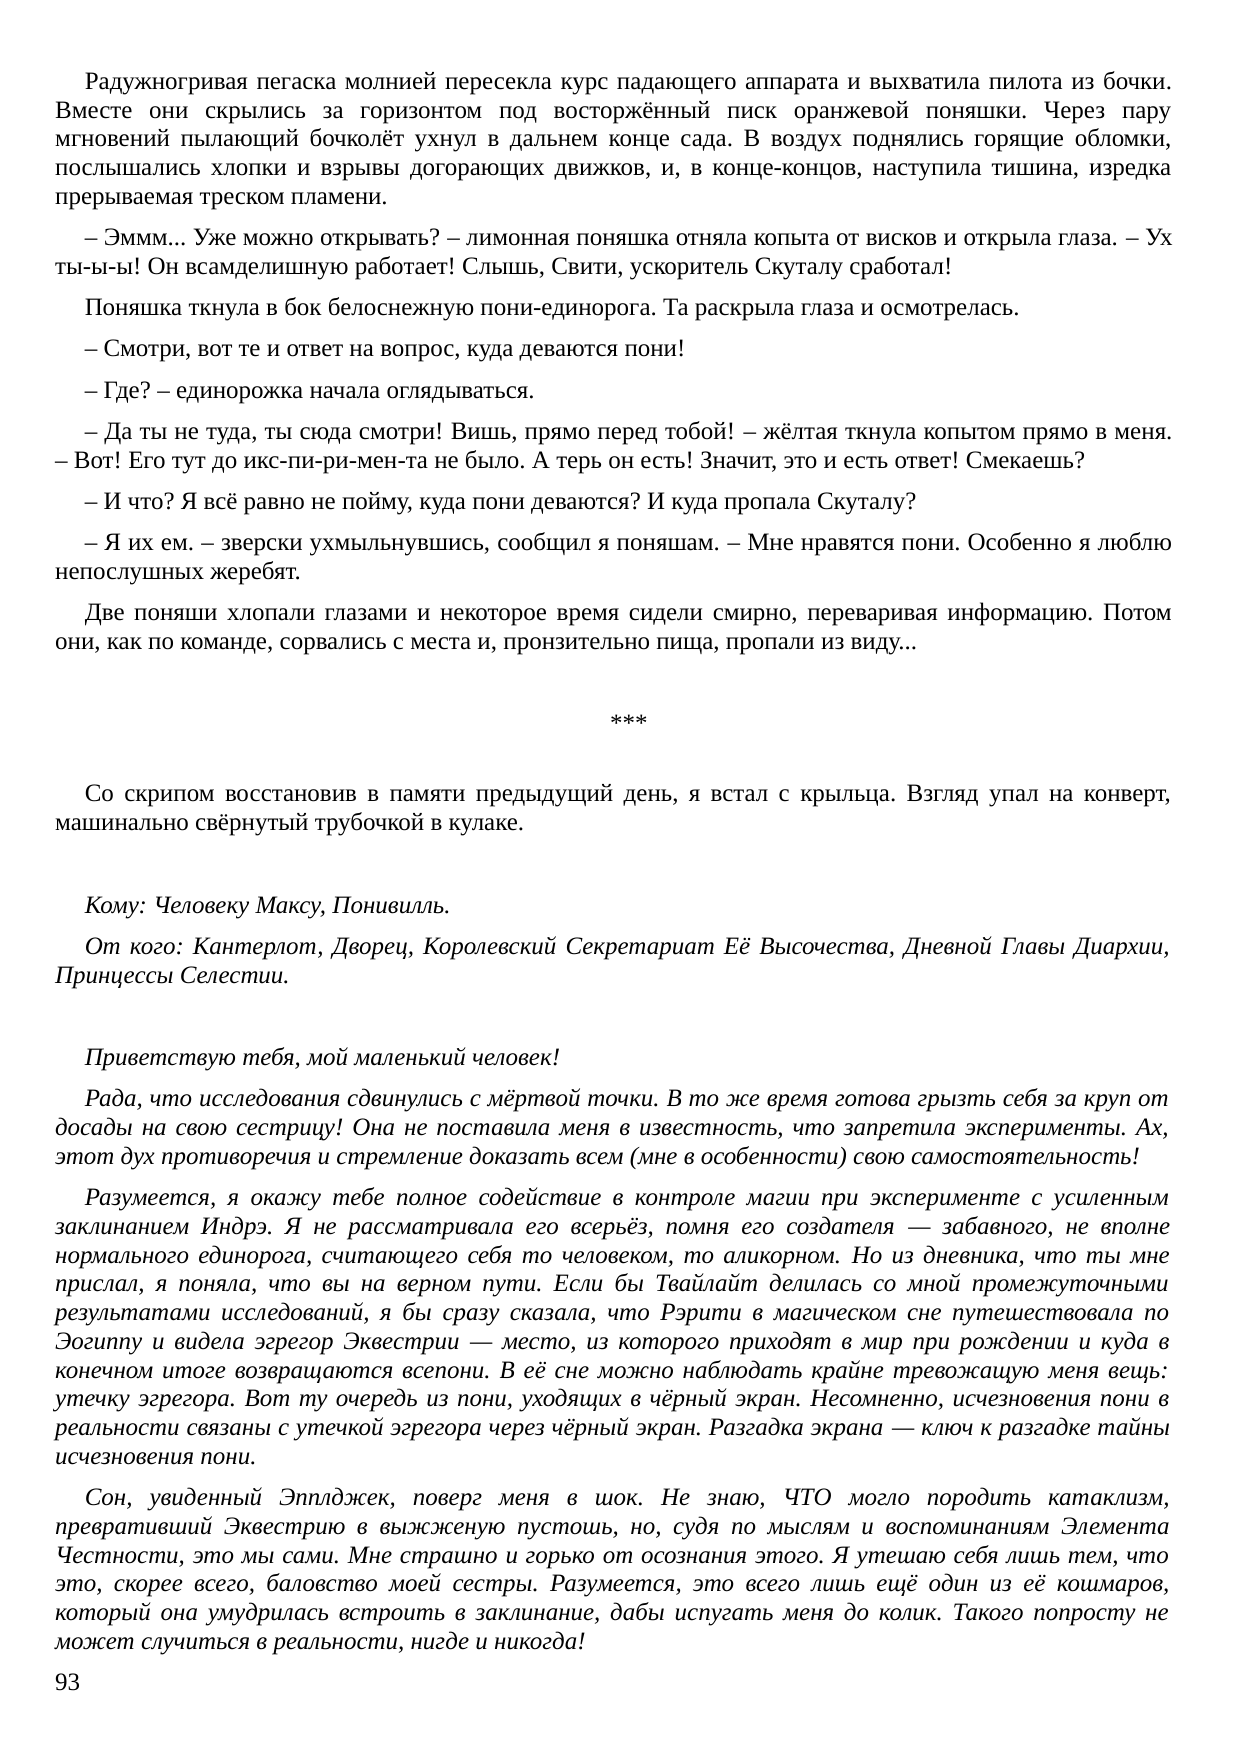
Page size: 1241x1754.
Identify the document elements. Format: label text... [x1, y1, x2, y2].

text – Я их ем. – зверски ухмыльнувшись, сообщил я поняшам. – Мне нравятся пони. Особенно я люблю непослушных жеребят. [55, 527, 1173, 585]
text Две поняши хлопали глазами и некоторое время сидели смирно, переваривая информацию. Потом они, как по команде, сорвались с места и, пронзительно пища, пропали из виду... [55, 597, 1173, 655]
text – И что? Я всё равно не пойму, куда пони деваются? И куда пропала Скуталу? [55, 486, 1173, 515]
text Приветствую тебя, мой маленький человек! [55, 1042, 1173, 1071]
text От кого: Кантерлот, Дворец, Королевский Секретариат Её Высочества, Дневной Главы Диархии, Принцессы Селестии. [55, 931, 1173, 988]
text – Где? – единорожка начала оглядываться. [55, 375, 1173, 403]
text *** [55, 708, 1173, 766]
text – Да ты не туда, ты сюда смотри! Вишь, прямо перед тобой! – жёлтая ткнула копытом прямо в меня. – Вот! Его тут до икс-пи-ри-мен-та не было. А терь он есть! Значит, это и есть ответ! Смекаешь? [55, 416, 1173, 473]
text Рада, что исследования сдвинулись с мёртвой точки. В то же время готова грызть себя за круп от досады на свою сестрицу! Она не поставила меня в известность, что запретила эксперименты. Ах, этот дух противоречия и стремление доказать всем (мне в особенности) свою самостоятельность! [55, 1083, 1173, 1170]
text Разумеется, я окажу тебе полное содействие в контроле магии при эксперименте с усиленным заклинанием Индрэ. Я не рассматривала его всерьёз, помня его создателя — забавного, не вполне нормального единорога, считающего себя то человеком, то аликорном. Но из дневника, что ты мне прислал, я поняла, что вы на верном пути. Если бы Твайлайт делилась со мной промежуточными результатами исследований, я бы сразу сказала, что Рэрити в магическом сне путешествовала по Эогиппу и видела эгрегор Эквестрии — место, из которого приходят в мир при рождении и куда в конечном итоге возвращаются всепони. В её сне можно наблюдать крайне тревожащую меня вещь: утечку эгрегора. Вот ту очередь из пони, уходящих в чёрный экран. Несомненно, исчезновения пони в реальности связаны с утечкой эгрегора через чёрный экран. Разгадка экрана — ключ к разгадке тайны исчезновения пони. [55, 1182, 1173, 1470]
text – Эммм... Уже можно открывать? – лимонная поняшка отняла копыта от висков и открыла глаза. – Ух ты-ы-ы! Он всамделишную работает! Слышь, Свити, ускоритель Скуталу сработал! [55, 222, 1173, 280]
text Cон, увиденный Эпплджек, поверг меня в шок. Не знаю, ЧТО могло породить катаклизм, превративший Эквестрию в выжженую пустошь, но, судя по мыслям и воспоминаниям Элемента Честности, это мы сами. Мне страшно и горько от осознания этого. Я утешаю себя лишь тем, что это, скорее всего, баловство моей сестры. Разумеется, это всего лишь ещё один из её кошмаров, который она умудрилась встроить в заклинание, дабы испугать меня до колик. Такого попросту не может случиться в реальности, нигде и никогда! [55, 1482, 1173, 1655]
text Со скрипом восстановив в памяти предыдущий день, я встал с крыльца. Взгляд упал на конверт, машинально свёрнутый трубочкой в кулаке. [55, 778, 1173, 836]
text Поняшка ткнула в бок белоснежную пони-единорога. Та раскрыла глаза и осмотрелась. [55, 292, 1173, 321]
text Радужногривая пегаска молнией пересекла курс падающего аппарата и выхватила пилота из бочки. Вместе они скрылись за горизонтом под восторжённый писк оранжевой поняшки. Через пару мгновений пылающий бочколёт ухнул в дальнем конце сада. В воздух поднялись горящие обломки, послышались хлопки и взрывы догорающих движков, и, в конце-концов, наступила тишина, изредка прерываемая треском пламени. [55, 66, 1173, 210]
text Кому: Человеку Максу, Понивилль. [55, 890, 1173, 918]
text – Смотри, вот те и ответ на вопрос, куда деваются пони! [55, 333, 1173, 362]
